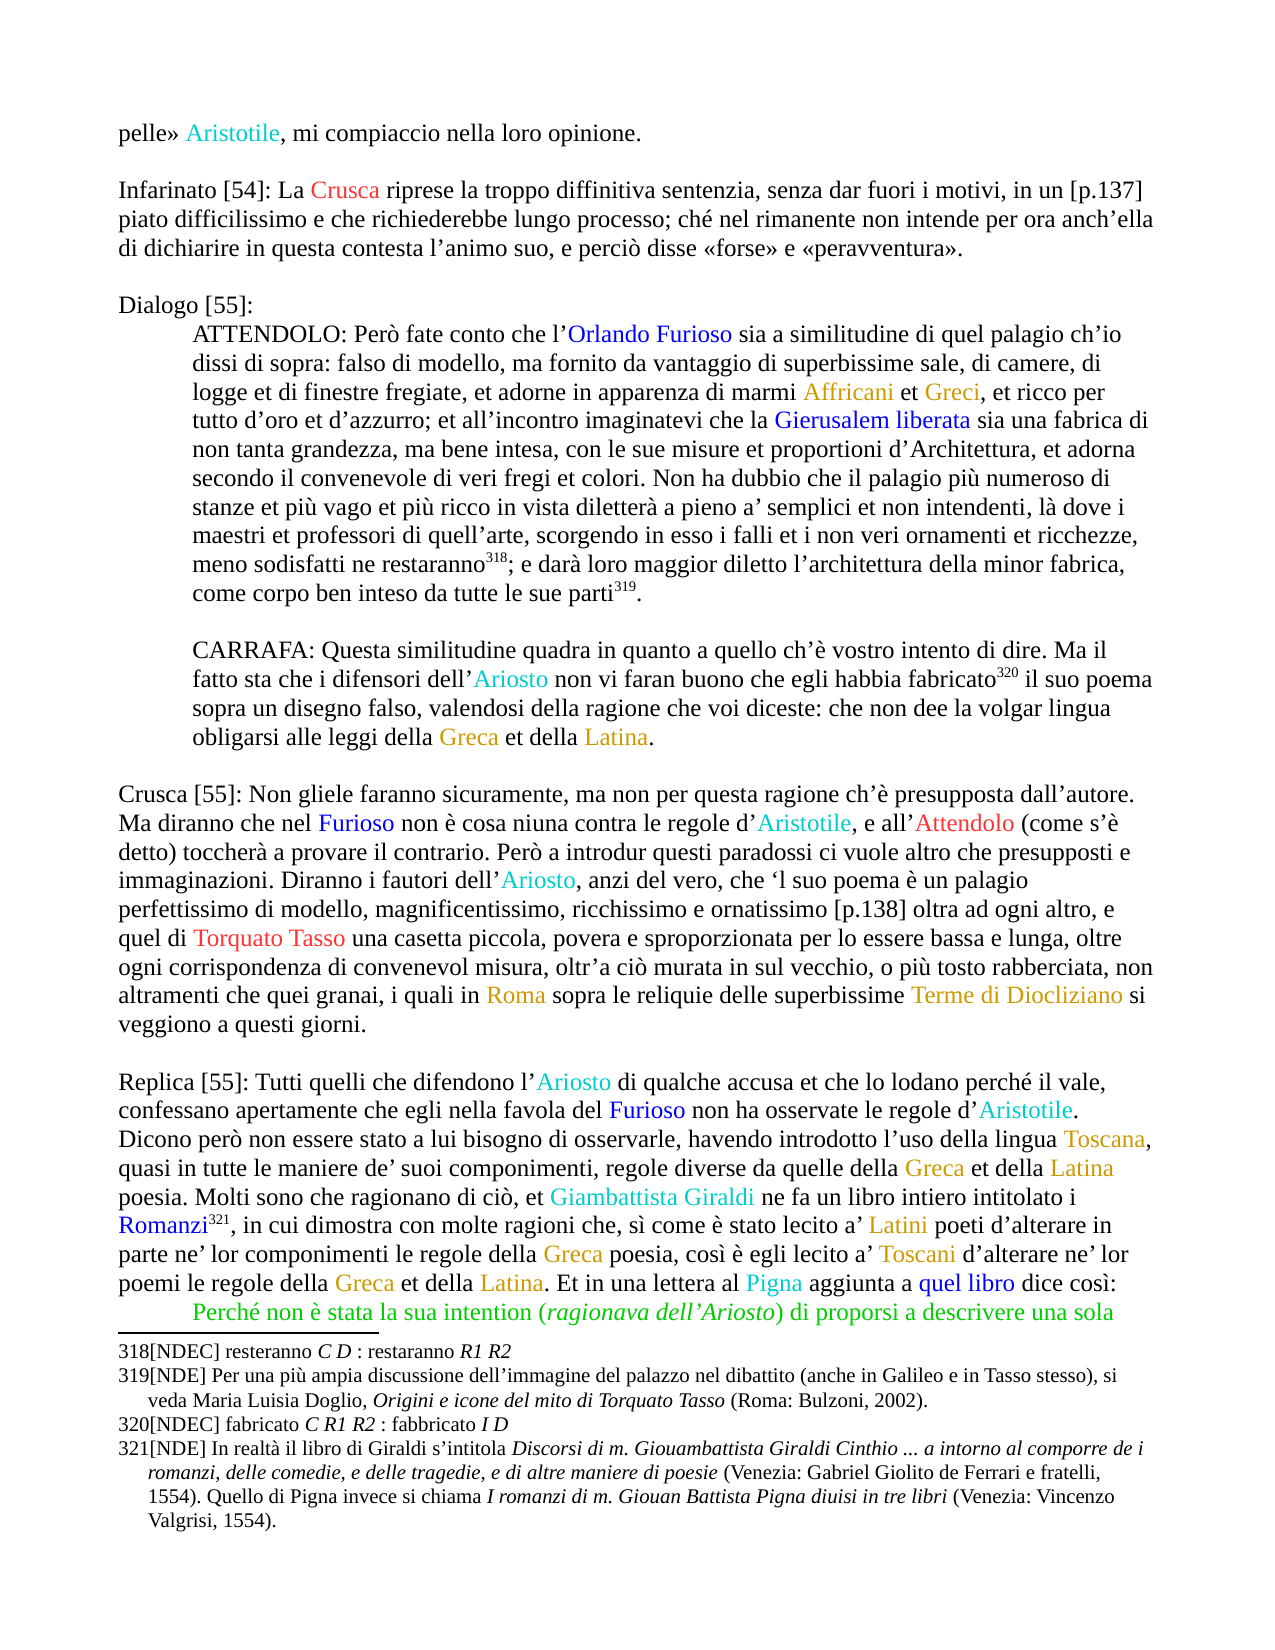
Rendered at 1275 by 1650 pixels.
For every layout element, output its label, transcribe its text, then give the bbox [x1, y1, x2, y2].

text Crusca [55]: Non gliele faranno sicuramente, ma non per questa ragione ch’è presupposta dall’autore. Ma diranno che nel Furioso non è cosa niuna contra le regole d’Aristotile, e all’Attendolo (come s’è detto) toccherà a provare il contrario. Però a introdur questi paradossi ci vuole altro che presupposti e immaginazioni. Diranno i fautori dell’Ariosto, anzi del vero, che ‘l suo poema è un palagio perfettissimo di modello, magnificentissimo, ricchissimo e ornatissimo [p.138] oltra ad ogni altro, e quel di Torquato Tasso una casetta piccola, povera e sproporzionata per lo essere bassa e lunga, oltre ogni corrispondenza di convenevol misura, oltr’a ciò murata in sul vecchio, o più tosto rabberciata, non altramenti che quei granai, i quali in Roma sopra le reliquie delle superbissime Terme di Diocliziano si veggiono a questi giorni. [118, 779, 1157, 1038]
text [NDE] In realtà il libro di Giraldi s’intitola Discorsi di m. Giouambattista Giraldi Cinthio ... a intorno al comporre de i romanzi, delle comedie, e delle tragedie, e di altre maniere di poesie (Venezia: Gabriel Giolito de Ferrari e fratelli, 1554). Quello di Pigna invece si chiama I romanzi di m. Giouan Battista Pigna diuisi in tre libri (Venezia: Vincenzo Valgrisi, 1554). [118, 1436, 1157, 1532]
text Replica [55]: Tutti quelli che difendono l’Ariosto di qualche accusa et che lo lodano perché il vale, confessano apertamente che egli nella favola del Furioso non ha osservate le regole d’Aristotile. Dicono però non essere stato a lui bisogno di osservarle, havendo introdotto l’uso della lingua Toscana, quasi in tutte le maniere de’ suoi componimenti, regole diverse da quelle della Greca et della Latina poesia. Molti sono che ragionano di ciò, et Giambattista Giraldi ne fa un libro intiero intitolato i Romanzi, in cui dimostra con molte ragioni che, sì come è stato lecito a’ Latini poeti d’alterare in parte ne’ lor componimenti le regole della Greca poesia, così è egli lecito a’ Toscani d’alterare ne’ lor poemi le regole della Greca et della Latina. Et in una lettera al Pigna aggiunta a quel libro dice così: [118, 1067, 1157, 1297]
text CARRAFA: Questa similitudine quadra in quanto a quello ch’è vostro intento di dire. Ma il fatto sta che i difensori dell’Ariosto non vi faran buono che egli habbia fabricato il suo poema sopra un disegno falso, valendosi della ragione che voi diceste: che non dee la volgar lingua obligarsi alle leggi della Greca et della Latina. [192, 636, 1157, 751]
text Dialogo [55]: [118, 291, 1157, 319]
text [NDEC] resteranno C D : restaranno R1 R2 [118, 1339, 1157, 1363]
text [NDEC] fabricato C R1 R2 : fabbricato I D [118, 1412, 1157, 1436]
text ATTENDOLO: Però fate conto che l’Orlando Furioso sia a similitudine di quel palagio ch’io dissi di sopra: falso di modello, ma fornito da vantaggio di superbissime sale, di camere, di logge et di finestre fregiate, et adorne in apparenza di marmi Affricani et Greci, et ricco per tutto d’oro et d’azzurro; et all’incontro imaginatevi che la Gierusalem liberata sia una fabrica di non tanta grandezza, ma bene intesa, con le sue misure et proportioni d’Architettura, et adorna secondo il convenevole di veri fregi et colori. Non ha dubbio che il palagio più numeroso di stanze et più vago et più ricco in vista diletterà a pieno a’ semplici et non intendenti, là dove i maestri et professori di quell’arte, scorgendo in esso i falli et i non veri ornamenti et ricchezze, meno sodisfatti ne restaranno; e darà loro maggior diletto l’architettura della minor fabrica, come corpo ben inteso da tutte le sue parti. [192, 319, 1157, 607]
text Perché non è stata la sua intention (ragionava dell’Ariosto) di proporsi a descrivere una sola [192, 1297, 1157, 1326]
text pelle» Aristotile, mi compiaccio nella loro opinione. [118, 118, 1157, 147]
text Infarinato [54]: La Crusca riprese la troppo diffinitiva sentenzia, senza dar fuori i motivi, in un [p.137] piato difficilissimo e che richiederebbe lungo processo; ché nel rimanente non intende per ora anch’ella di dichiarire in questa contesta l’animo suo, e perciò disse «forse» e «peravventura». [118, 176, 1157, 262]
text [NDE] Per una più ampia discussione dell’immagine del palazzo nel dibattito (anche in Galileo e in Tasso stesso), si veda Maria Luisia Doglio, Origini e icone del mito di Torquato Tasso (Roma: Bulzoni, 2002). [118, 1363, 1157, 1412]
